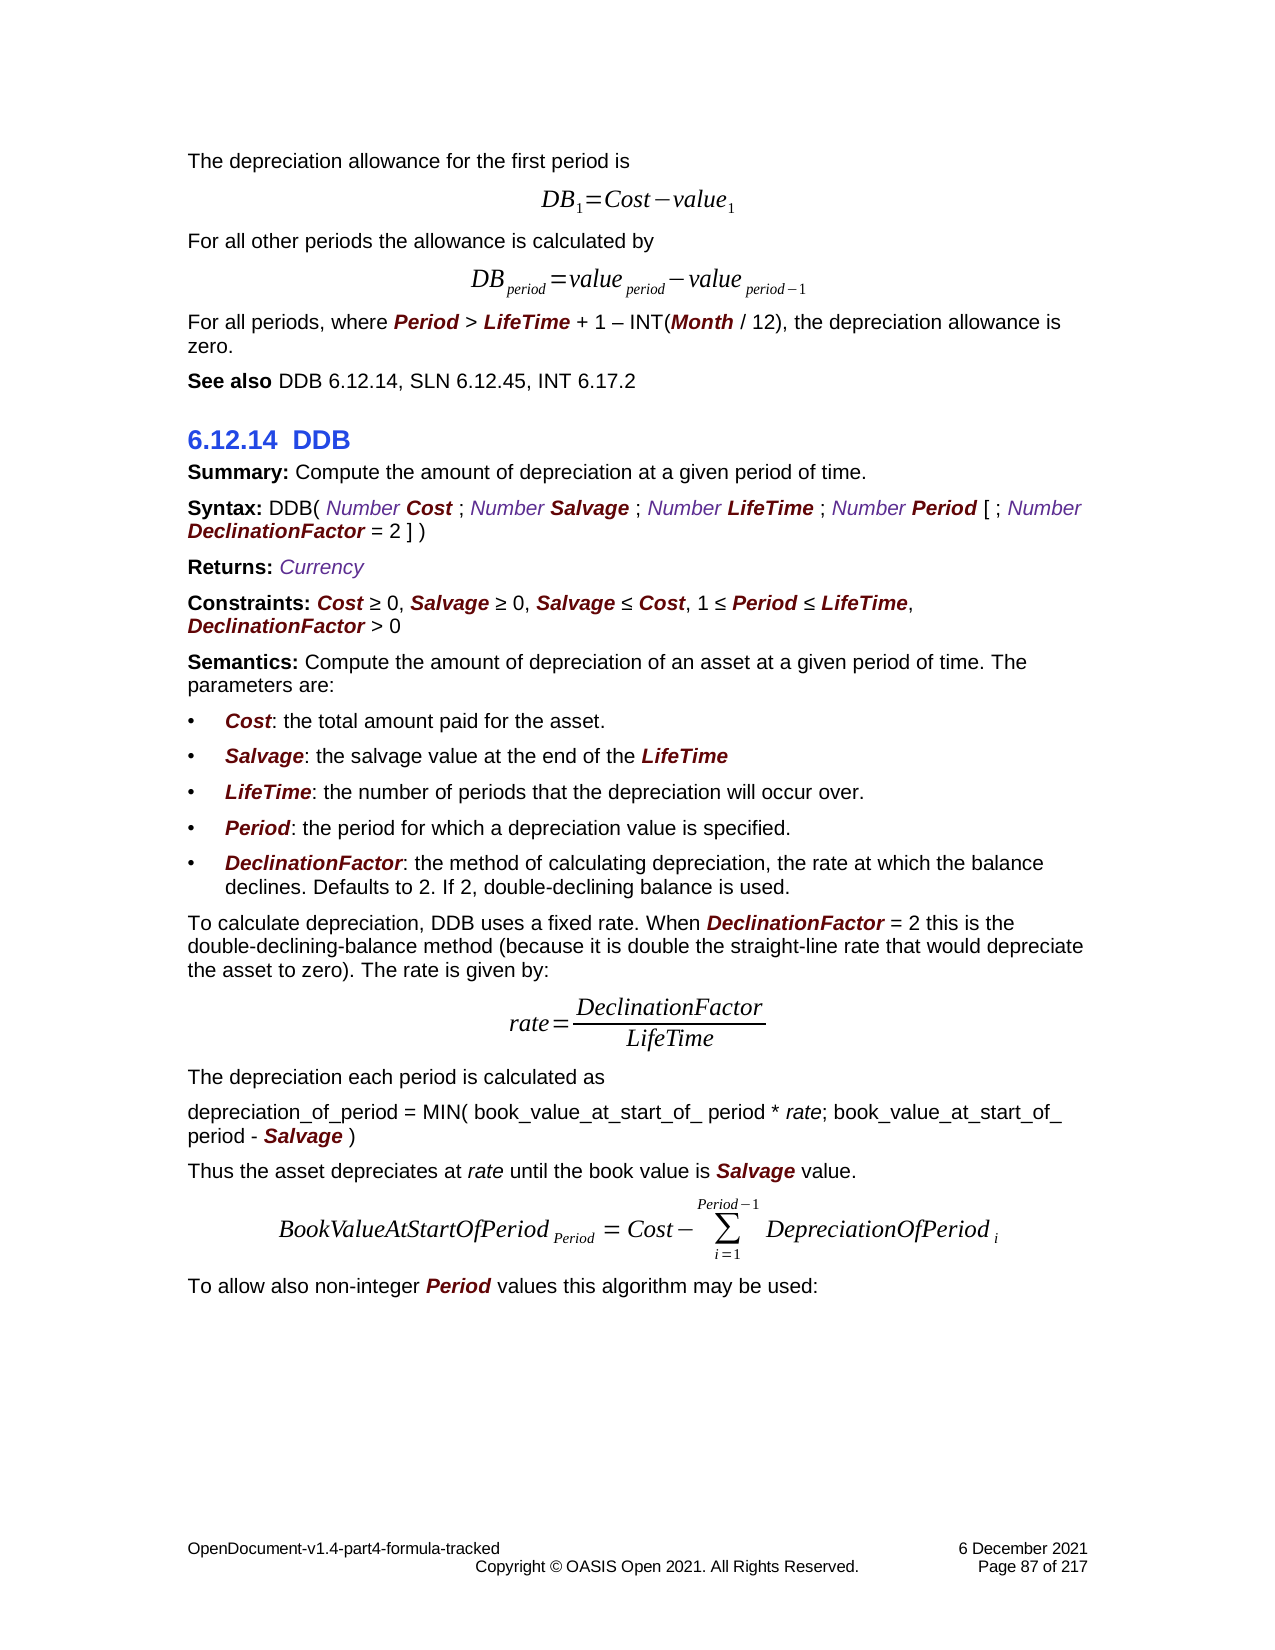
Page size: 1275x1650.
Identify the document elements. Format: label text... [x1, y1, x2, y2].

text To allow also non-integer Period values this algorithm may be used: [187, 1275, 1088, 1298]
text The depreciation each period is calculated as [187, 1065, 1088, 1089]
list LifeTime: the number of periods that the depreciation will occur over. [187, 781, 1088, 804]
list DeclinationFactor: the method of calculating depreciation, the rate at which the balance declines. Defaults to 2. If 2, double-declining balance is used. [187, 852, 1088, 899]
text The depreciation allowance for the first period is [187, 150, 1088, 173]
text Semantics: Compute the amount of depreciation of an asset at a given period of time. The parameters are: [187, 650, 1088, 697]
text See also DDB 6.12.14, SLN 6.12.45, INT 6.17.2 [187, 370, 1088, 393]
text Constraints: Cost ≥ 0, Salvage ≥ 0, Salvage ≤ Cost, 1 ≤ Period ≤ LifeTime, DeclinationFactor > 0 [187, 591, 1088, 638]
text Syntax: DDB( Number Cost ; Number Salvage ; Number LifeTime ; Number Period [ ; Number DeclinationFactor = 2 ] ) [187, 496, 1088, 543]
text Summary: Compute the amount of depreciation at a given period of time. [187, 461, 1088, 484]
list Salvage: the salvage value at the end of the LifeTime [187, 745, 1088, 768]
text Thus the asset depreciates at rate until the book value is Salvage value. [187, 1160, 1088, 1183]
text For all other periods the allowance is calculated by [187, 229, 1088, 253]
text To calculate depreciation, DDB uses a fixed rate. When DeclinationFactor = 2 this is the double-declining-balance method (because it is double the straight-line rate that would depreciate the asset to zero). The rate is given by: [187, 911, 1088, 982]
list Period: the period for which a depreciation value is specified. [187, 816, 1088, 840]
text Returns: Currency [187, 555, 1088, 579]
text depreciation_of_period = MIN( book_value_at_start_of_ period * rate; book_value_at_start_of_ period - Salvage ) [187, 1101, 1088, 1148]
list Cost: the total amount paid for the asset. [187, 709, 1088, 733]
subtitle DDB [187, 424, 1088, 454]
text For all periods, where Period > LifeTime + 1 – INT(Month / 12), the depreciation allowance is zero. [187, 311, 1088, 358]
